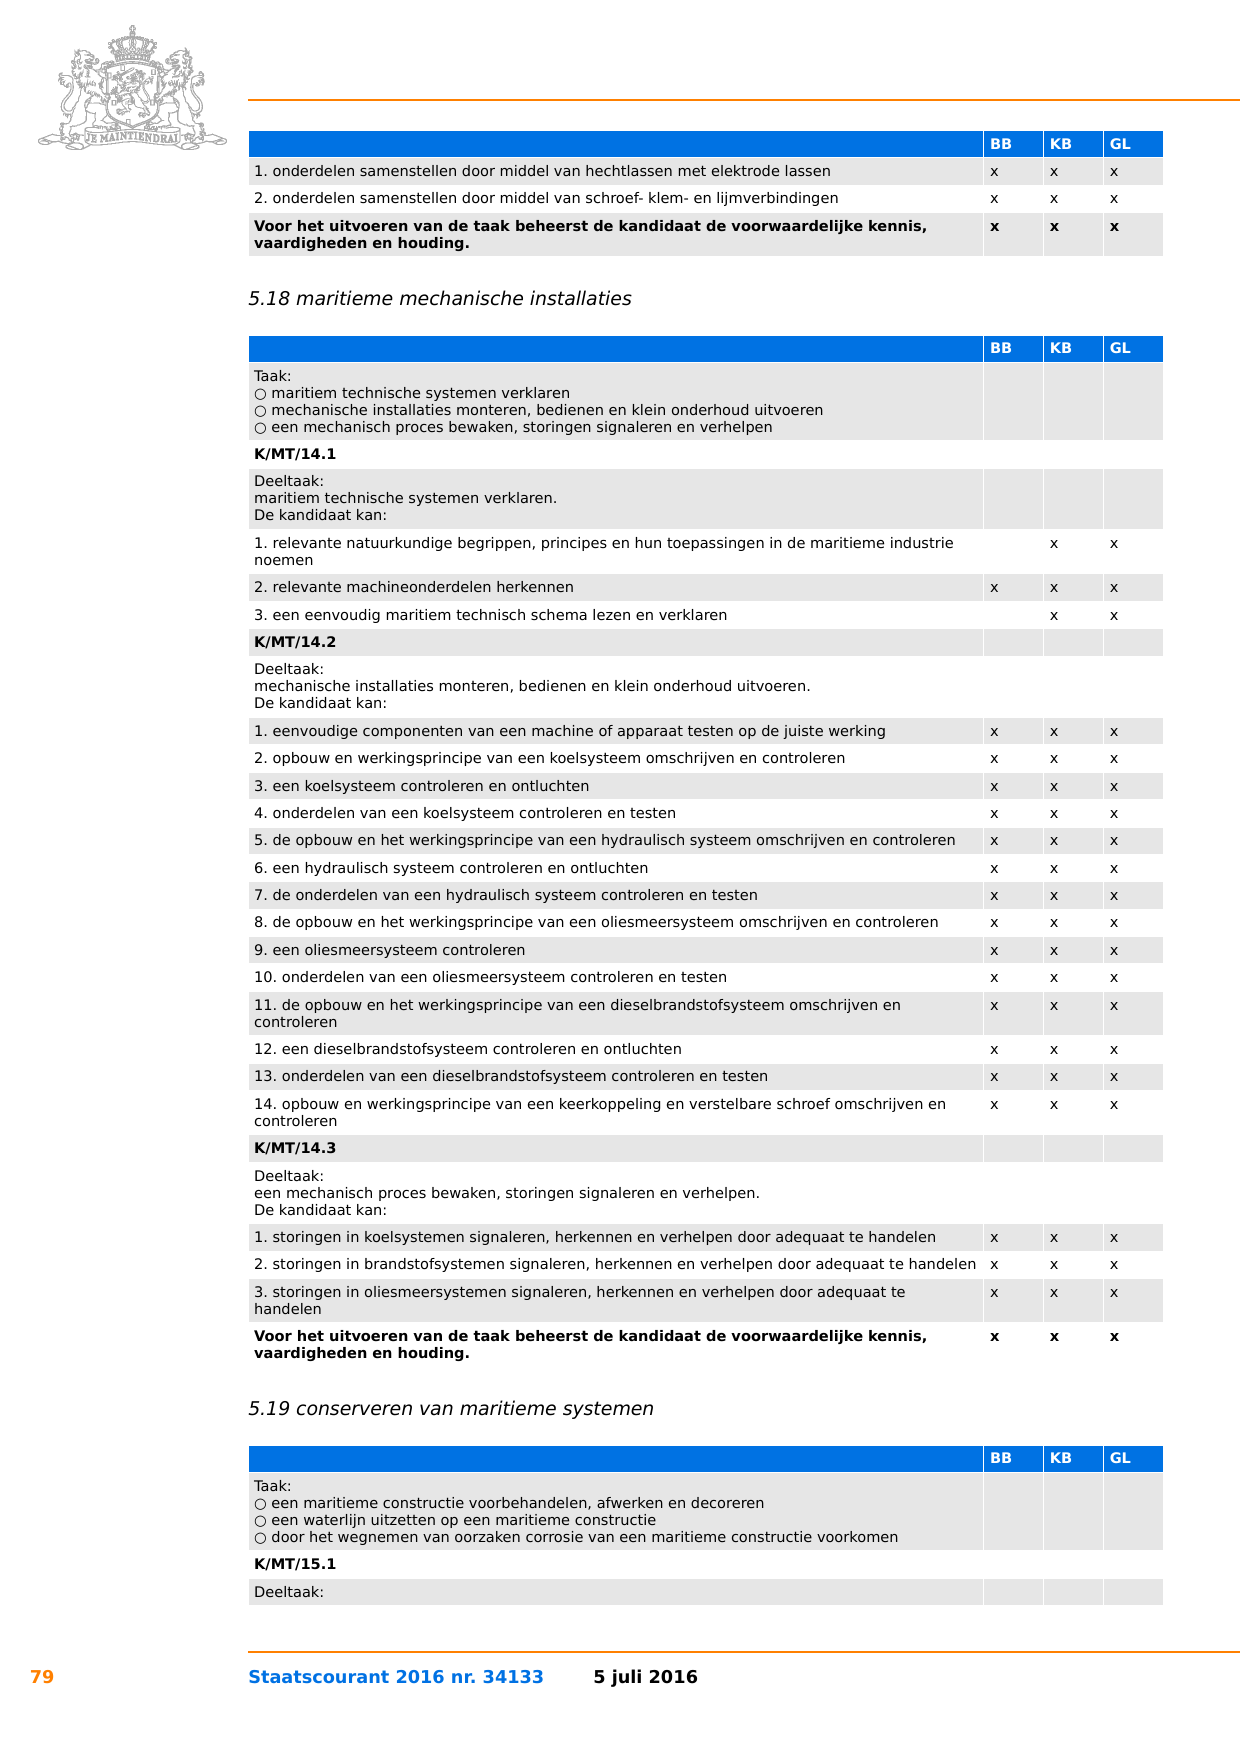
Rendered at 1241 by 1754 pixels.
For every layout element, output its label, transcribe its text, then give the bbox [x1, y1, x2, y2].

table_cell x [1104, 213, 1163, 256]
table_header GL [1104, 336, 1163, 362]
table_header KB [1044, 131, 1103, 157]
table_cell [1044, 363, 1103, 440]
table_cell x [1044, 937, 1103, 963]
table_cell K/MT/14.2 [249, 629, 983, 656]
table_cell x [1044, 158, 1103, 185]
table_cell x [1104, 530, 1163, 573]
table_cell x [1044, 213, 1103, 256]
table_cell x [1044, 992, 1103, 1035]
table_cell x [1044, 574, 1103, 601]
table_cell [1044, 657, 1103, 717]
table_cell x [984, 828, 1043, 854]
table_cell x [1044, 186, 1103, 212]
table_cell x [1044, 745, 1103, 772]
table_cell 12. een dieselbrandstofsysteem controleren en ontluchten [249, 1036, 983, 1063]
table_cell x [1044, 1036, 1103, 1063]
table_cell x [1044, 800, 1103, 826]
table_cell x [984, 574, 1043, 601]
table_header KB [1044, 336, 1103, 362]
table_cell x [1044, 1279, 1103, 1322]
table_cell x [984, 213, 1043, 256]
table_cell [1044, 1163, 1103, 1223]
table_cell 8. de opbouw en het werkingsprincipe van een oliesmeersysteem omschrijven en controleren [249, 910, 983, 936]
table_cell [1104, 1135, 1163, 1162]
table_cell x [1104, 1279, 1163, 1322]
table_cell [1104, 1579, 1163, 1605]
table_cell x [984, 882, 1043, 909]
table_cell 1. storingen in koelsystemen signaleren, herkennen en verhelpen door adequaat te handelen [249, 1224, 983, 1251]
table_cell x [1044, 910, 1103, 936]
table_cell x [1044, 602, 1103, 628]
table_cell x [1044, 530, 1103, 573]
table_cell [1044, 629, 1103, 656]
table_header BB [984, 336, 1043, 362]
table_cell [1104, 1163, 1163, 1223]
table_cell Taak: ○ maritiem technische systemen verklaren ○ mechanische installaties monteren, bedienen en klein onderhoud uitvoeren ○ een mechanisch proces bewaken, storingen signaleren en verhelpen [249, 363, 983, 440]
table_cell x [1104, 1224, 1163, 1251]
table_cell x [984, 773, 1043, 799]
table_header KB [1044, 1446, 1103, 1472]
table_cell [1104, 441, 1163, 468]
table_cell x [1104, 574, 1163, 601]
table_cell 4. onderdelen van een koelsysteem controleren en testen [249, 800, 983, 826]
table_cell x [1104, 800, 1163, 826]
table_cell x [984, 1279, 1043, 1322]
table_header [249, 336, 983, 362]
table_cell x [984, 965, 1043, 991]
table_cell K/MT/15.1 [249, 1551, 983, 1578]
table_cell x [1044, 882, 1103, 909]
table_cell [1104, 469, 1163, 529]
table_cell 3. een koelsysteem controleren en ontluchten [249, 773, 983, 799]
table_cell [984, 530, 1043, 573]
table_cell x [984, 800, 1043, 826]
table_cell 1. eenvoudige componenten van een machine of apparaat testen op de juiste werking [249, 718, 983, 744]
table_cell x [1104, 186, 1163, 212]
table_cell 5. de opbouw en het werkingsprincipe van een hydraulisch systeem omschrijven en controleren [249, 828, 983, 854]
table_cell x [984, 1224, 1043, 1251]
table_cell 1. onderdelen samenstellen door middel van hechtlassen met elektrode lassen [249, 158, 983, 185]
table_cell [1104, 1473, 1163, 1550]
table_cell [984, 1579, 1043, 1605]
table_cell x [1104, 965, 1163, 991]
table_header [249, 131, 983, 157]
table_cell x [984, 855, 1043, 881]
table_cell Voor het uitvoeren van de taak beheerst de kandidaat de voorwaardelijke kennis, vaardigheden en houding. [249, 1323, 983, 1367]
table_cell 6. een hydraulisch systeem controleren en ontluchten [249, 855, 983, 881]
table_cell 2. storingen in brandstofsystemen signaleren, herkennen en verhelpen door adequaat te handelen [249, 1252, 983, 1278]
table_cell x [1104, 1036, 1163, 1063]
table_cell 1. relevante natuurkundige begrippen, principes en hun toepassingen in de maritieme industrie noemen [249, 530, 983, 573]
table_cell 2. opbouw en werkingsprincipe van een koelsysteem omschrijven en controleren [249, 745, 983, 772]
table_cell x [1044, 965, 1103, 991]
table_cell [1044, 1551, 1103, 1578]
table_cell [984, 629, 1043, 656]
table_cell K/MT/14.3 [249, 1135, 983, 1162]
table_cell x [1044, 1091, 1103, 1134]
table_cell Taak: ○ een maritieme constructie voorbehandelen, afwerken en decoreren ○ een waterlijn uitzetten op een maritieme constructie ○ door het wegnemen van oorzaken corrosie van een maritieme constructie voorkomen [249, 1473, 983, 1550]
subtitle 5.19 conserveren van maritieme systemen [248, 1398, 1163, 1420]
table_cell x [1044, 828, 1103, 854]
table_cell 9. een oliesmeersysteem controleren [249, 937, 983, 963]
table_cell [1044, 469, 1103, 529]
table_cell [1044, 1473, 1103, 1550]
table_cell x [984, 158, 1043, 185]
table_cell x [984, 186, 1043, 212]
table_cell x [984, 745, 1043, 772]
picture [38, 25, 227, 150]
table_cell [984, 363, 1043, 440]
table_cell x [984, 992, 1043, 1035]
table_cell [1104, 629, 1163, 656]
table_cell [1044, 1579, 1103, 1605]
table_cell K/MT/14.1 [249, 441, 983, 468]
table_cell [984, 469, 1043, 529]
table_cell Deeltaak: maritiem technische systemen verklaren. De kandidaat kan: [249, 469, 983, 529]
table_cell x [984, 1091, 1043, 1134]
table_header GL [1104, 131, 1163, 157]
table_cell x [1104, 718, 1163, 744]
table_cell x [1104, 773, 1163, 799]
table_cell 11. de opbouw en het werkingsprincipe van een dieselbrandstofsysteem omschrijven en controleren [249, 992, 983, 1035]
table_cell [1104, 363, 1163, 440]
table_cell 3. storingen in oliesmeersystemen signaleren, herkennen en verhelpen door adequaat te handelen [249, 1279, 983, 1322]
table_cell [1104, 1551, 1163, 1578]
table_cell x [1044, 1323, 1103, 1367]
table_cell [984, 657, 1043, 717]
table_header BB [984, 1446, 1043, 1472]
table_cell x [1104, 937, 1163, 963]
table_cell [1104, 657, 1163, 717]
table_cell x [1104, 1323, 1163, 1367]
table_cell x [1044, 855, 1103, 881]
table_cell [1044, 1135, 1103, 1162]
table_cell x [984, 1323, 1043, 1367]
table_cell 2. onderdelen samenstellen door middel van schroef- klem- en lijmverbindingen [249, 186, 983, 212]
subtitle 5.18 maritieme mechanische installaties [248, 287, 1163, 309]
table_cell x [1044, 718, 1103, 744]
table_cell Deeltaak: mechanische installaties monteren, bedienen en klein onderhoud uitvoeren. De kandidaat kan: [249, 657, 983, 717]
table_cell 14. opbouw en werkingsprincipe van een keerkoppeling en verstelbare schroef omschrijven en controleren [249, 1091, 983, 1134]
table_cell [984, 441, 1043, 468]
table_cell Deeltaak: een mechanisch proces bewaken, storingen signaleren en verhelpen. De kandidaat kan: [249, 1163, 983, 1223]
table_cell [1044, 441, 1103, 468]
table_cell x [1104, 602, 1163, 628]
table_cell x [1044, 1064, 1103, 1090]
table_cell x [984, 1064, 1043, 1090]
table_cell [984, 1163, 1043, 1223]
table_cell x [984, 937, 1043, 963]
table_cell x [984, 1036, 1043, 1063]
table_cell x [984, 718, 1043, 744]
table_cell [984, 602, 1043, 628]
table_cell x [1104, 882, 1163, 909]
table_cell x [1104, 1064, 1163, 1090]
table_cell x [984, 910, 1043, 936]
table_cell x [1044, 1224, 1103, 1251]
table_header BB [984, 131, 1043, 157]
table_cell x [1044, 1252, 1103, 1278]
table_cell x [1044, 773, 1103, 799]
table_cell Voor het uitvoeren van de taak beheerst de kandidaat de voorwaardelijke kennis, vaardigheden en houding. [249, 213, 983, 256]
table_cell x [1104, 1091, 1163, 1134]
table_cell x [1104, 855, 1163, 881]
table_cell [984, 1551, 1043, 1578]
table_cell 7. de onderdelen van een hydraulisch systeem controleren en testen [249, 882, 983, 909]
table_cell x [1104, 745, 1163, 772]
table_cell x [1104, 1252, 1163, 1278]
table_header [249, 1446, 983, 1472]
table_cell x [984, 1252, 1043, 1278]
table_header GL [1104, 1446, 1163, 1472]
table_cell 13. onderdelen van een dieselbrandstofsysteem controleren en testen [249, 1064, 983, 1090]
table_cell x [1104, 828, 1163, 854]
table_cell 3. een eenvoudig maritiem technisch schema lezen en verklaren [249, 602, 983, 628]
table_cell x [1104, 910, 1163, 936]
table_cell x [1104, 158, 1163, 185]
table_cell 2. relevante machineonderdelen herkennen [249, 574, 983, 601]
table_cell Deeltaak: [249, 1579, 983, 1605]
table_cell [984, 1135, 1043, 1162]
table_cell x [1104, 992, 1163, 1035]
table_cell 10. onderdelen van een oliesmeersysteem controleren en testen [249, 965, 983, 991]
table_cell [984, 1473, 1043, 1550]
